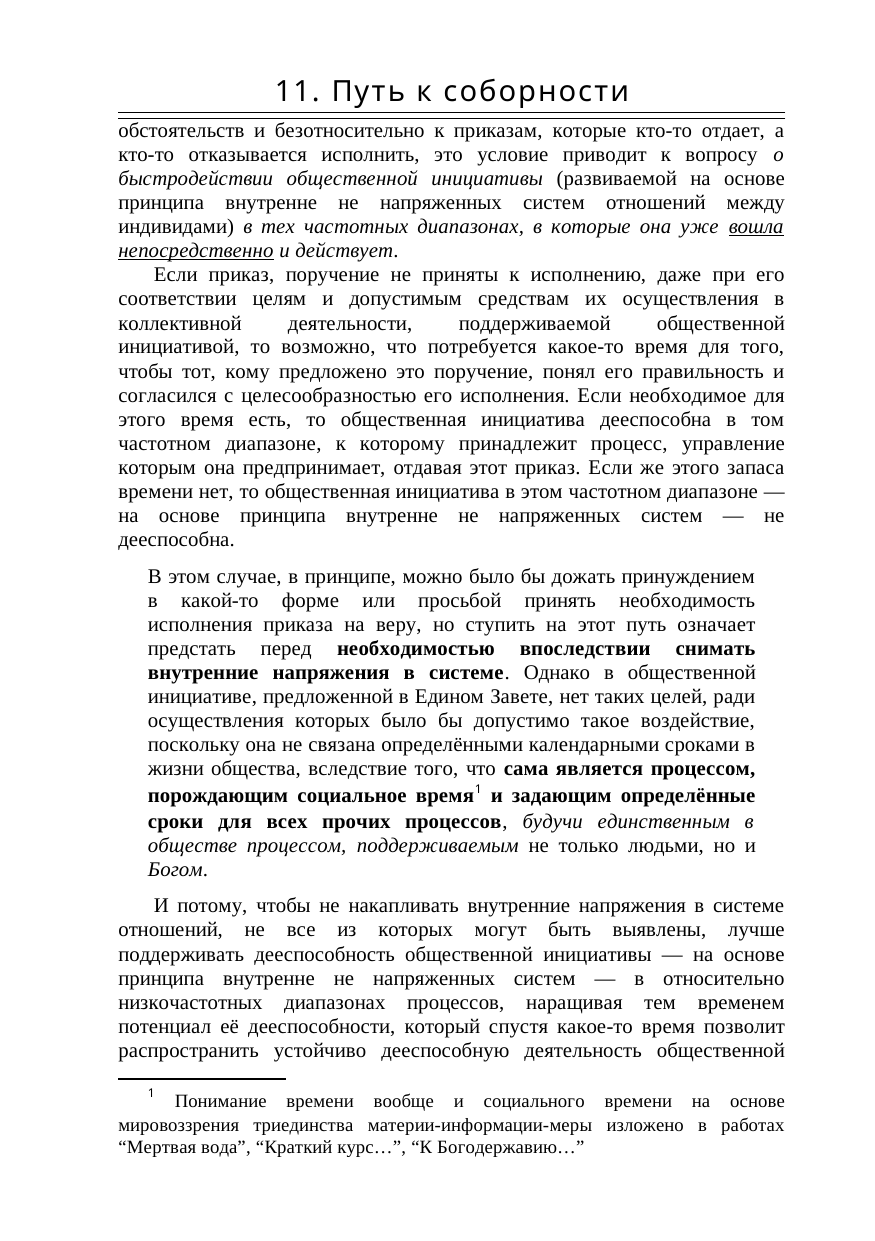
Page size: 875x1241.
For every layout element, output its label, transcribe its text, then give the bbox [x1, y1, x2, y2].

text В этом случае, в принципе, можно было бы дожать принуждением в какой-то форме или просьбой принять необходимость исполнения приказа на веру, но ступить на этот путь означает предстать перед необходимостью впоследствии снимать внутренние напряжения в системе. Однако в общественной инициативе, предложенной в Едином Завете, нет таких целей, ради осуществления которых было бы допустимо такое воздействие, поскольку она не связана определёнными календарными сроками в жизни общества, вследствие того, что сама является процессом, порождающим социальное время и задающим определённые сроки для всех прочих процессов, будучи единственным в обществе процессом, поддерживаемым не только людьми, но и Богом. [148, 563, 756, 881]
text Понимание времени вообще и социального времени на основе мировоззрения триединства материи-информации-меры изложено в работах “Мертвая вода”, “Краткий курс…”, “К Богодержавию…” [118, 1085, 785, 1157]
text Если приказ, поручение не приняты к исполнению, даже при его соответствии целям и допустимым средствам их осуществления в коллективной деятельности, поддерживаемой общественной инициативой, то возможно, что потребуется какое-то время для того, чтобы тот, кому предложено это поручение, понял его правильность и согласился с целесообразностью его исполнения. Если необходимое для этого время есть, то общественная инициатива дееспособна в том частотном диапазоне, к которому принадлежит процесс, управление которым она предпринимает, отдавая этот приказ. Если же этого запаса времени нет, то общественная инициатива в этом частотном диапазоне — на основе принципа внутренне не напряженных систем — не дееспособна. [118, 262, 785, 551]
text И потому, чтобы не накапливать внутренние напряжения в системе отношений, не все из которых могут быть выявлены, лучше поддерживать дееспособность общественной инициативы — на основе принципа внутренне не напряженных систем — в относительно низкочастотных диапазонах процессов, наращивая тем временем потенциал её дееспособности, который спустя какое-то время позволит распространить устойчиво дееспособную деятельность общественной [118, 893, 785, 1062]
text обстоятельств и безотносительно к приказам, которые кто-то отдает, а кто-то отказывается исполнить, это условие приводит к вопросу о быстродействии общественной инициативы (развиваемой на основе принципа внутренне не напряженных систем отношений между индивидами) в тех частотных диапазонах, в которые она уже вошла непосредственно и действует. [118, 119, 785, 262]
